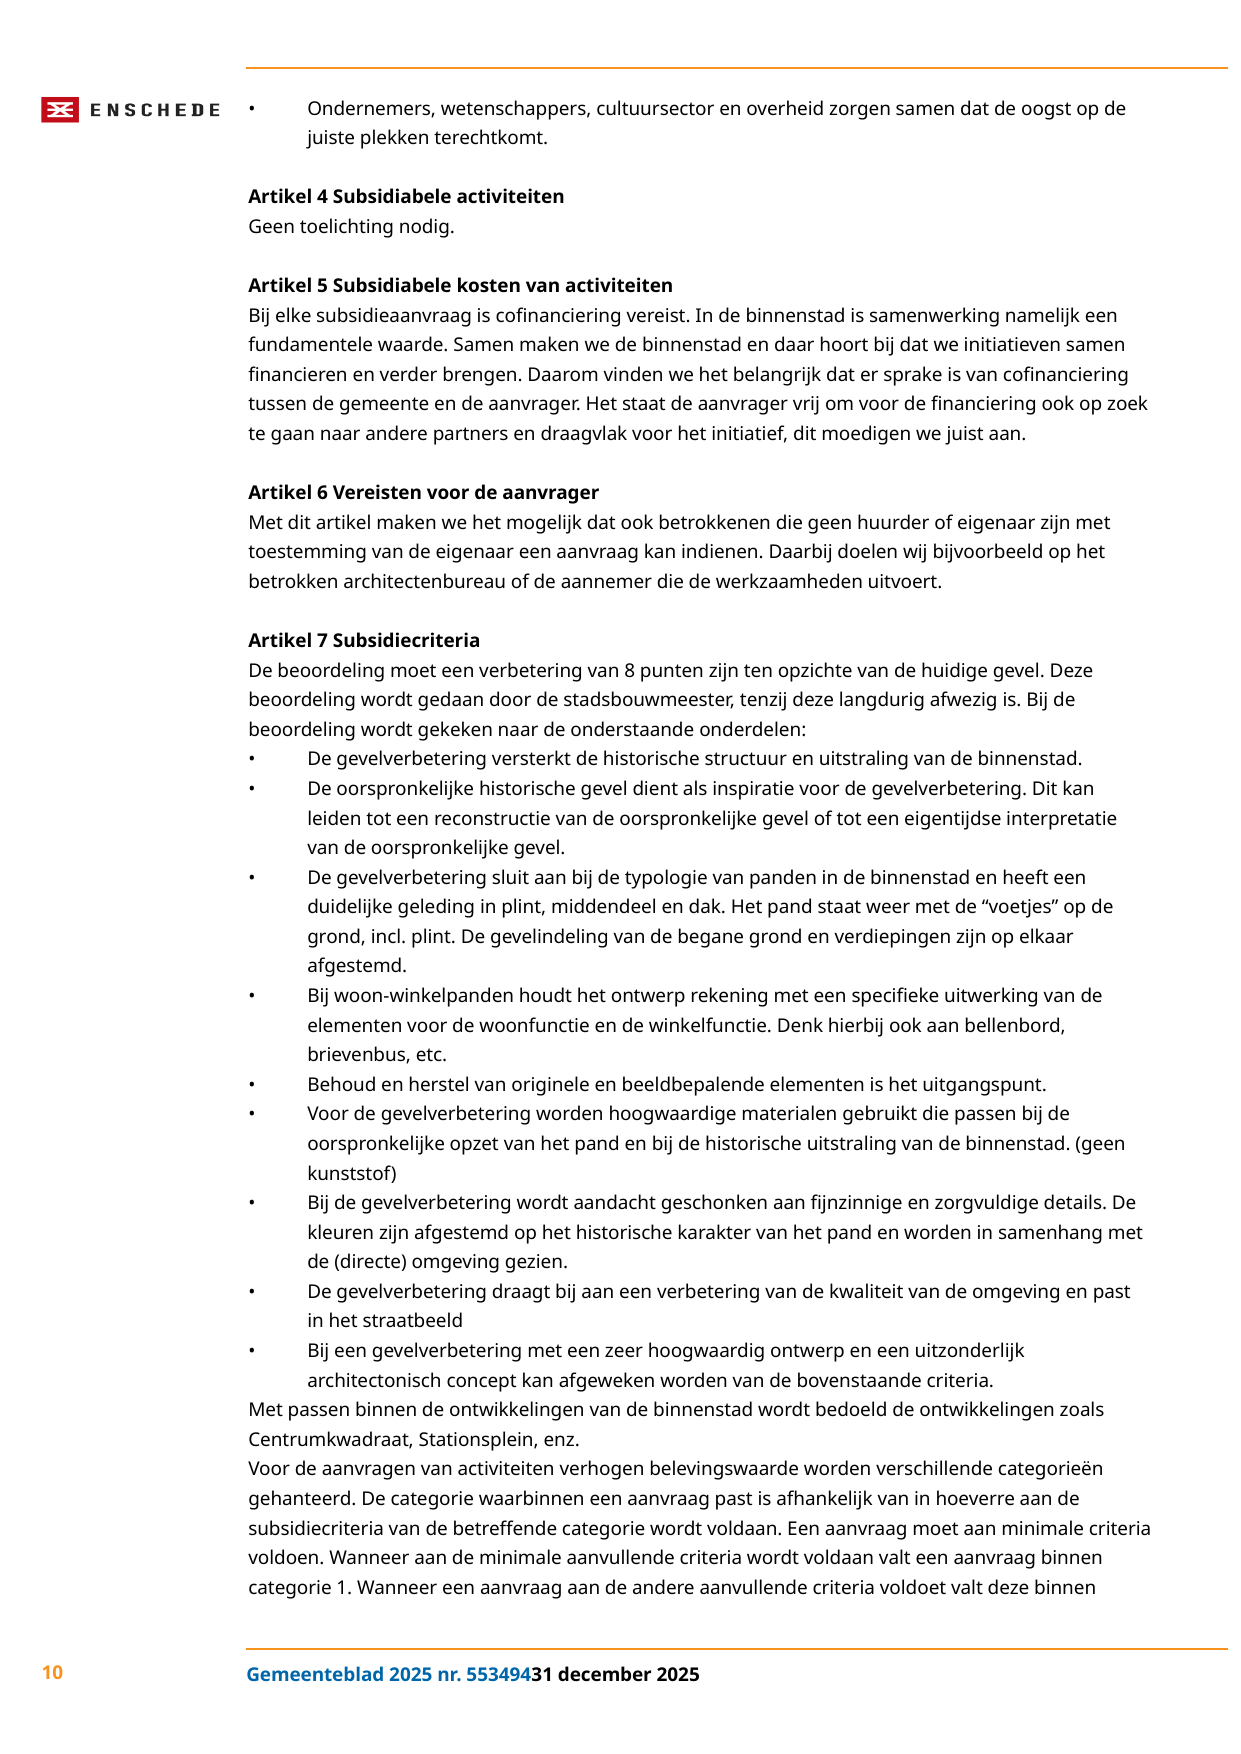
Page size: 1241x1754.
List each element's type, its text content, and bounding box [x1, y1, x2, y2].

text De beoordeling moet een verbetering van 8 punten zijn ten opzichte van de huidige gevel. Deze beoordeling wordt gedaan door de stadsbouwmeester, tenzij deze langdurig afwezig is. Bij de beoordeling wordt gekeken naar de onderstaande onderdelen: [248, 657, 1152, 742]
list De gevelverbetering sluit aan bij de typologie van panden in de binnenstad en heeft een duidelijke geleding in plint, middendeel en dak. Het pand staat weer met de “voetjes” op de grond, incl. plint. De gevelindeling van de begane grond en verdiepingen zijn op elkaar afgestemd. [248, 864, 1152, 978]
text Geen toelichting nodig. [248, 213, 1152, 239]
list De gevelverbetering versterkt de historische structuur en uitstraling van de binnenstad. [248, 746, 1152, 771]
list Bij een gevelverbetering met een zeer hoogwaardig ontwerp en een uitzonderlijk architectonisch concept kan afgeweken worden van de bovenstaande criteria. [248, 1337, 1152, 1393]
text Voor de aanvragen van activiteiten verhogen belevingswaarde worden verschillende categorieën gehanteerd. De categorie waarbinnen een aanvraag past is afhankelijk van in hoeverre aan de subsidiecriteria van de betreffende categorie wordt voldaan. Een aanvraag moet aan minimale criteria voldoen. Wanneer aan de minimale aanvullende criteria wordt voldaan valt een aanvraag binnen categorie 1. Wanneer een aanvraag aan de andere aanvullende criteria voldoet valt deze binnen [248, 1456, 1152, 1600]
list Voor de gevelverbetering worden hoogwaardige materialen gebruikt die passen bij de oorspronkelijke opzet van het pand en bij de historische uitstraling van de binnenstad. (geen kunststof) [248, 1101, 1152, 1186]
list De gevelverbetering draagt bij aan een verbetering van de kwaliteit van de omgeving en past in het straatbeeld [248, 1278, 1152, 1333]
text Artikel 5 Subsidiabele kosten van activiteiten [248, 272, 1152, 298]
list Bij woon-winkelpanden houdt het ontwerp rekening met een specifieke uitwerking van de elementen voor de woonfunctie en de winkelfunctie. Denk hierbij ook aan bellenbord, brievenbus, etc. [248, 982, 1152, 1067]
list De oorspronkelijke historische gevel dient als inspiratie voor de gevelverbetering. Dit kan leiden tot een reconstructie van de oorspronkelijke gevel of tot een eigentijdse interpretatie van de oorspronkelijke gevel. [248, 775, 1152, 860]
text Met dit artikel maken we het mogelijk dat ook betrokkenen die geen huurder of eigenaar zijn met toestemming van de eigenaar een aanvraag kan indienen. Daarbij doelen wij bijvoorbeeld op het betrokken architectenbureau of de aannemer die de werkzaamheden uitvoert. [248, 509, 1152, 594]
text Artikel 6 Vereisten voor de aanvrager [248, 479, 1152, 505]
text Met passen binnen de ontwikkelingen van de binnenstad wordt bedoeld de ontwikkelingen zoals Centrumkwadraat, Stationsplein, enz. [248, 1396, 1152, 1452]
text Artikel 4 Subsidiabele activiteiten [248, 183, 1152, 209]
text Bij elke subsidieaanvraag is cofinanciering vereist. In de binnenstad is samenwerking namelijk een fundamentele waarde. Samen maken we de binnenstad en daar hoort bij dat we initiatieven samen financieren en verder brengen. Daarom vinden we het belangrijk dat er sprake is van cofinanciering tussen de gemeente en de aanvrager. Het staat de aanvrager vrij om voor de financiering ook op zoek te gaan naar andere partners en draagvlak voor het initiatief, dit moedigen we juist aan. [248, 302, 1152, 446]
list Ondernemers, wetenschappers, cultuursector en overheid zorgen samen dat de oogst op de juiste plekken terechtkomt. [248, 95, 1152, 150]
list Behoud en herstel van originele en beeldbepalende elementen is het uitgangspunt. [248, 1071, 1152, 1097]
text Artikel 7 Subsidiecriteria [248, 627, 1152, 653]
picture [41, 47, 231, 172]
list Bij de gevelverbetering wordt aandacht geschonken aan fijnzinnige en zorgvuldige details. De kleuren zijn afgestemd op het historische karakter van het pand en worden in samenhang met de (directe) omgeving gezien. [248, 1189, 1152, 1274]
